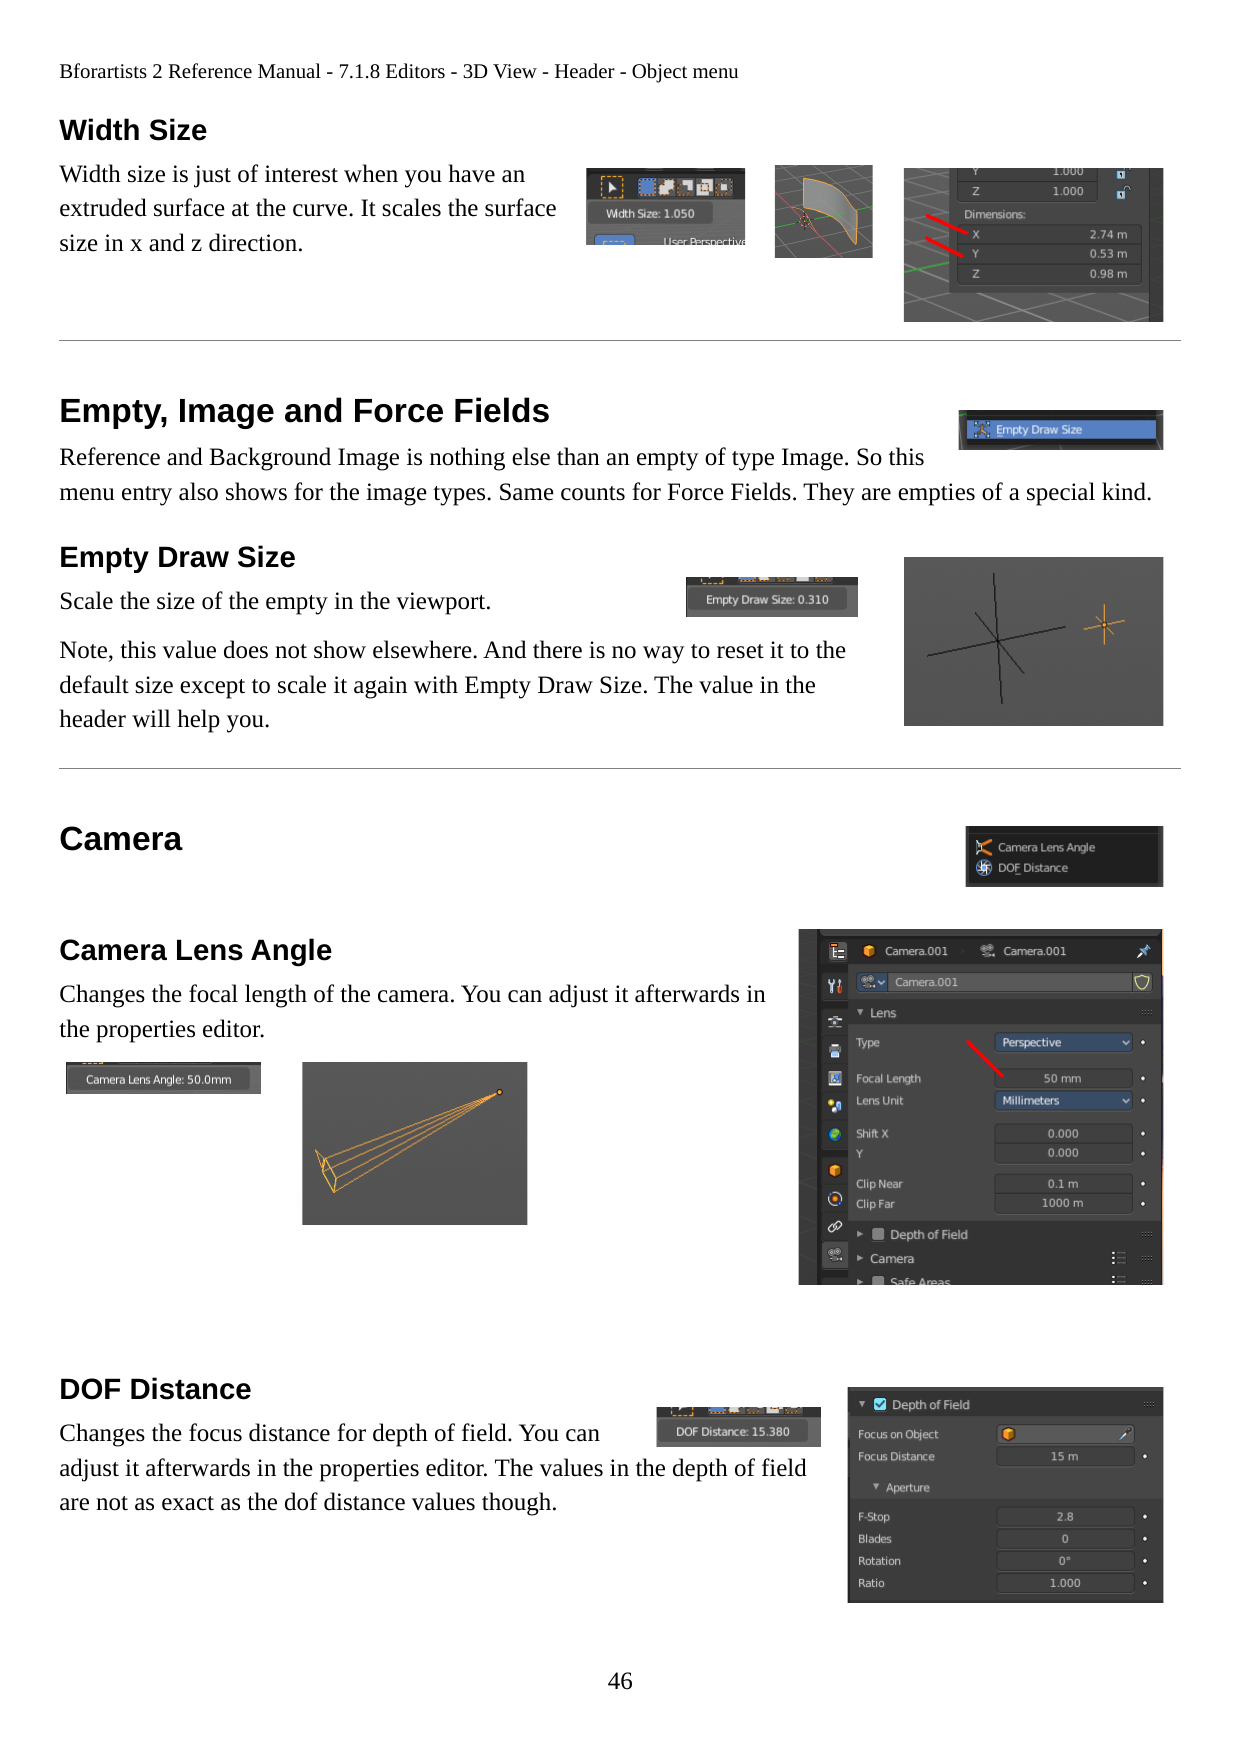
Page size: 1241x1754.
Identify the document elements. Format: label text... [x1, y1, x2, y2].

subtitle [1164, 933, 1181, 967]
picture [958, 410, 1164, 450]
subtitle Empty, Image and Force Fields [59, 391, 1181, 429]
subtitle Camera [59, 818, 1181, 857]
picture [965, 826, 1164, 887]
picture [847, 1387, 1164, 1603]
text Note, this value does not show elsewhere. And there is no way to reset it to the default size except to scale it again with Empty Draw Size. The value in the header will help you. [59, 636, 1181, 733]
subtitle Camera Lens Angle [59, 933, 798, 967]
picture [656, 1407, 821, 1447]
picture [686, 577, 858, 617]
subtitle Empty Draw Size [59, 540, 1181, 574]
picture [774, 165, 873, 258]
picture [798, 929, 1164, 1285]
subtitle Width Size [59, 113, 1181, 146]
picture [903, 168, 1164, 322]
picture [586, 168, 746, 245]
picture [302, 1062, 528, 1225]
picture [904, 557, 1164, 726]
subtitle DOF Distance [59, 1372, 1181, 1406]
text Changes the focus distance for depth of field. You can adjust it afterwards in the properties editor. The values in the depth of field are not as exact as the dof distance values though. [59, 1418, 847, 1516]
text Width size is just of interest when you have an extruded surface at the curve. It scales the surface size in x and z direction. [59, 159, 1181, 257]
text Reference and Background Image is nothing else than an empty of type Image. So this menu entry also shows for the image types. Same counts for Force Fields. They are empties of a special kind. [59, 442, 1181, 505]
text Changes the focal length of the camera. You can adjust it afterwards in the properties editor. [59, 979, 798, 1043]
text [858, 586, 904, 615]
picture [66, 1062, 261, 1094]
text Scale the size of the empty in the viewport. [59, 586, 686, 615]
